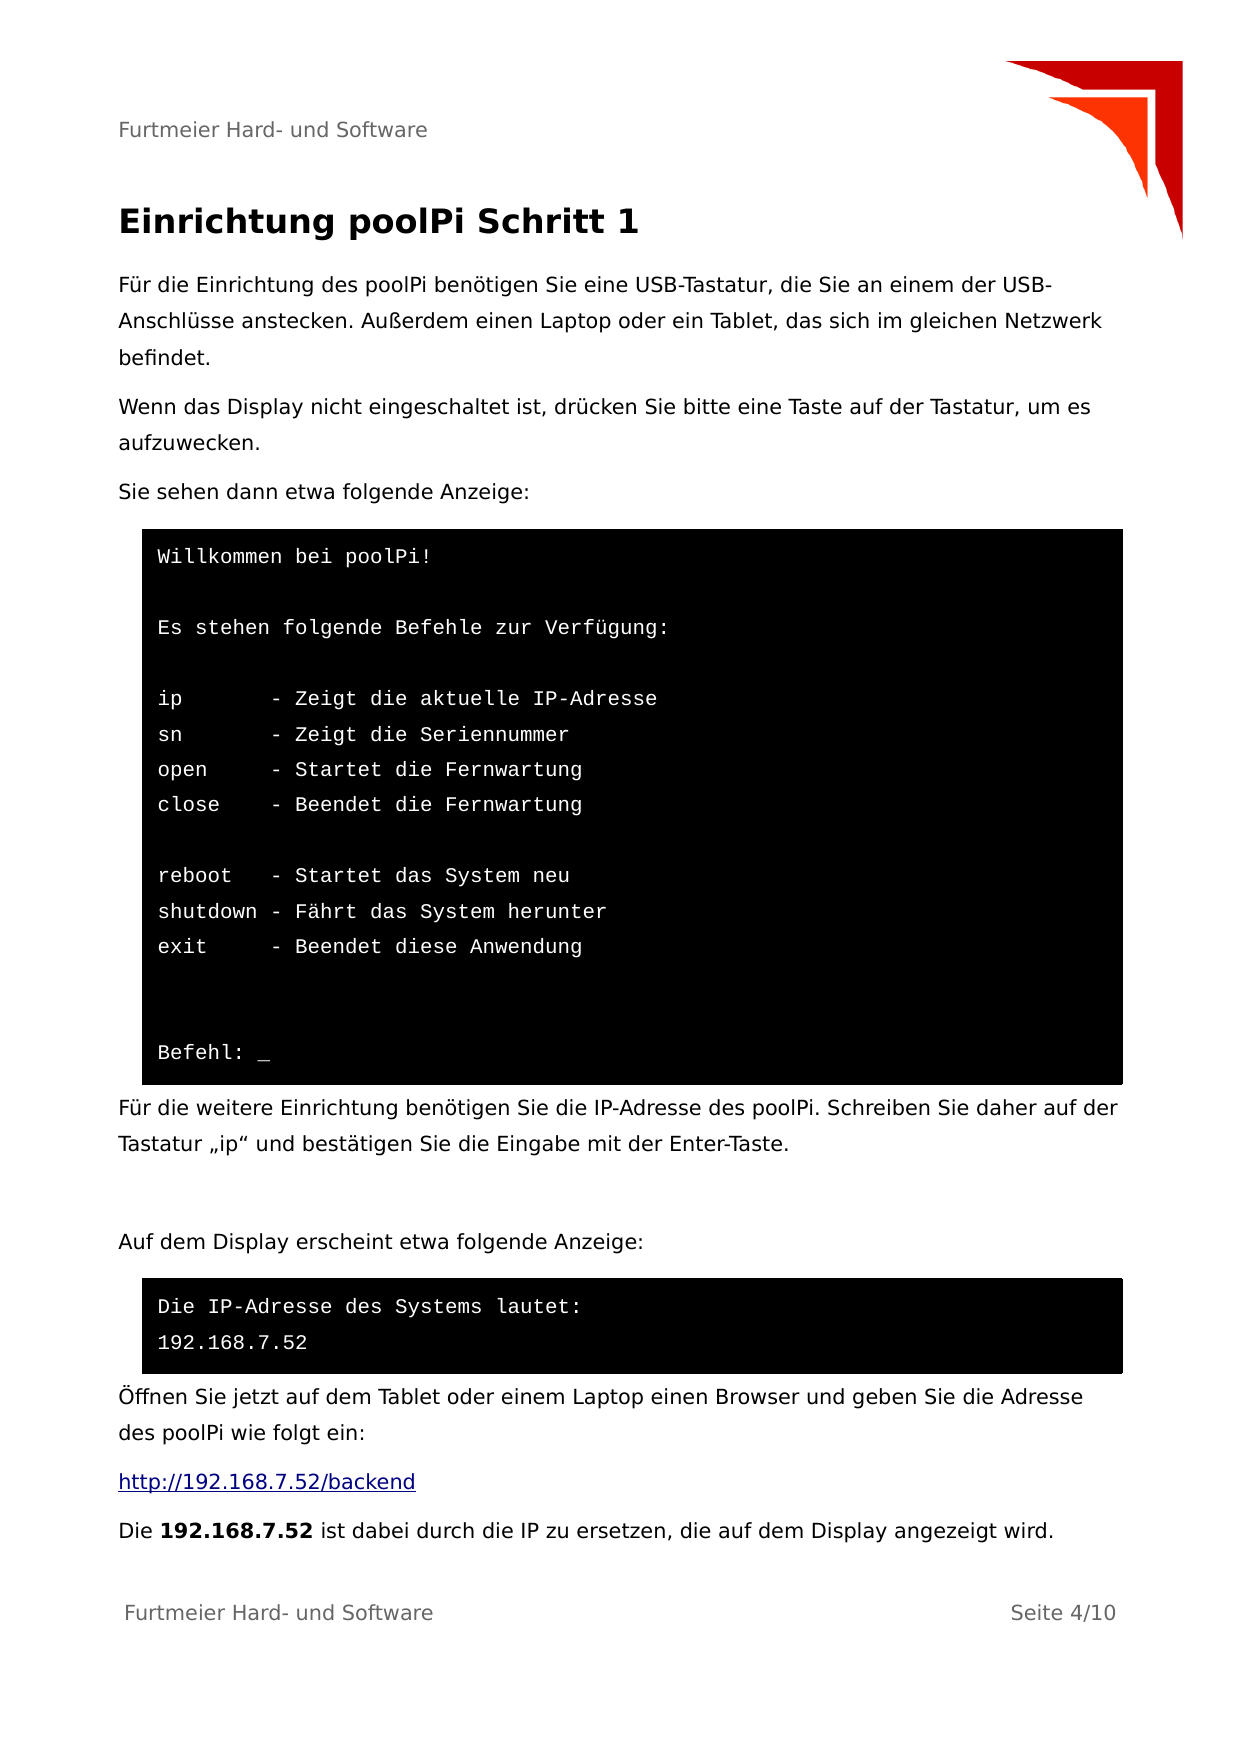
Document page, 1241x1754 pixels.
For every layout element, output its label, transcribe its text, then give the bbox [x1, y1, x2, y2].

text Auf dem Display erscheint etwa folgende Anzeige: [118, 1230, 1122, 1254]
text Sie sehen dann etwa folgende Anzeige: [118, 480, 1122, 504]
text Befehl: _ [143, 1024, 1122, 1084]
text http://192.168.7.52/backend [118, 1470, 1122, 1494]
text Willkommen bei poolPi! [143, 530, 1122, 564]
picture [1005, 61, 1183, 240]
text exit - Beendet diese Anwendung [143, 918, 1122, 954]
text Öffnen Sie jetzt auf dem Tablet oder einem Laptop einen Browser und geben Sie die Adresse des poolPi wie folgt ein: [118, 1385, 1122, 1446]
text ip - Zeigt die aktuelle IP-Adresse [143, 670, 1122, 706]
text shutdown - Fährt das System herunter [143, 883, 1122, 918]
text Es stehen folgende Befehle zur Verfügung: [143, 599, 1122, 635]
text 192.168.7.52 [143, 1314, 1122, 1373]
text sn - Zeigt die Seriennummer [143, 706, 1122, 741]
text open - Startet die Fernwartung [143, 741, 1122, 777]
text close - Beendet die Fernwartung [143, 777, 1122, 812]
subtitle Einrichtung poolPi Schritt 1 [118, 202, 1122, 241]
text Für die Einrichtung des poolPi benötigen Sie eine USB-Tastatur, die Sie an einem der USB-Anschlüsse anstecken. Außerdem einen Laptop oder ein Tablet, das sich im gleichen Netzwerk befindet. [118, 273, 1122, 370]
text Wenn das Display nicht eingeschaltet ist, drücken Sie bitte eine Taste auf der Tastatur, um es aufzuwecken. [118, 395, 1122, 455]
text Für die weitere Einrichtung benötigen Sie die IP-Adresse des poolPi. Schreiben Sie daher auf der Tastatur „ip“ und bestätigen Sie die Eingabe mit der Enter-Taste. [118, 1096, 1122, 1156]
text Die 192.168.7.52 ist dabei durch die IP zu ersetzen, die auf dem Display angezeigt wird. [118, 1519, 1122, 1543]
text reboot - Startet das System neu [143, 847, 1122, 883]
text Die IP-Adresse des Systems lautet: [143, 1280, 1122, 1314]
